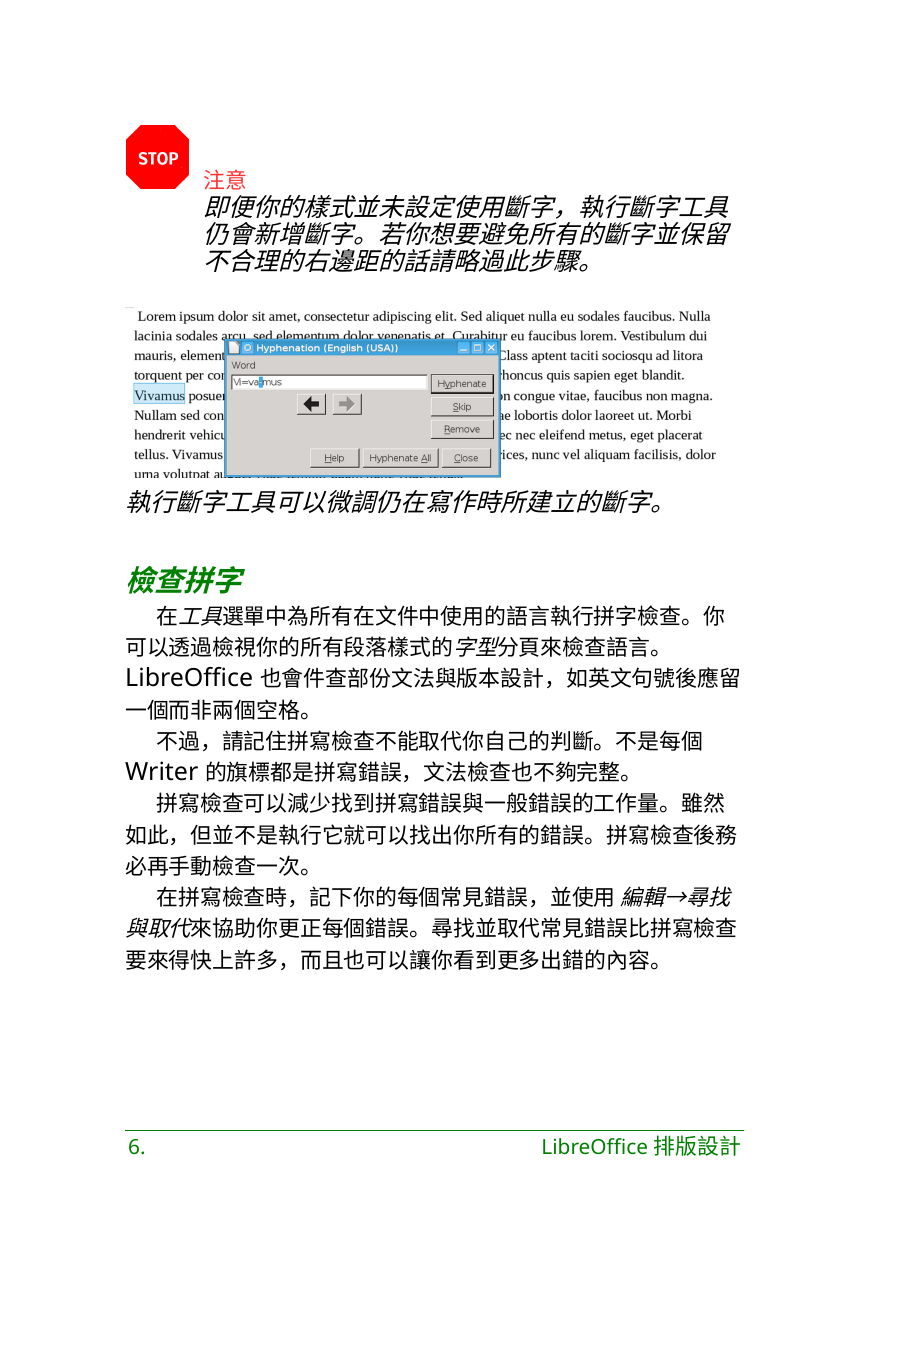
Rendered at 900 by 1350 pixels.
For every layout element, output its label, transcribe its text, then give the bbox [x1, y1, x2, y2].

list 注意 [125, 125, 744, 195]
text 即便你的樣式並未設定使用斷字，執行斷字工具仍會新增斷字。若你想要避免所有的斷字並保留不合理的右邊距的話請略過此步驟。 [203, 195, 744, 276]
text 在拼寫檢查時，記下你的每個常見錯誤，並使用 編輯→尋找與取代來協助你更正每個錯誤。尋找並取代常見錯誤比拼寫檢查要來得快上許多，而且也可以讓你看到更多出錯的內容。 [125, 881, 744, 974]
text 不過，請記住拼寫檢查不能取代你自己的判斷。不是每個 Writer 的旗標都是拼寫錯誤，文法檢查也不夠完整。 [125, 724, 744, 787]
text 拼寫檢查可以減少找到拼寫錯誤與一般錯誤的工作量。雖然如此，但並不是執行它就可以找出你所有的錯誤。拼寫檢查後務必再手動檢查一次。 [125, 787, 744, 881]
subtitle 檢查拼字 [125, 557, 744, 599]
table_cell 執行斷字工具可以微調仍在寫作時所建立的斷字。 [125, 481, 722, 516]
picture [125, 307, 718, 478]
picture [126, 125, 189, 189]
text 在工具選單中為所有在文件中使用的語言執行拼字檢查。你可以透過檢視你的所有段落樣式的字型分頁來檢查語言。LibreOffice 也會件查部份文法與版本設計，如英文句號後應留一個而非兩個空格。 [125, 599, 744, 724]
table_header [125, 307, 722, 481]
